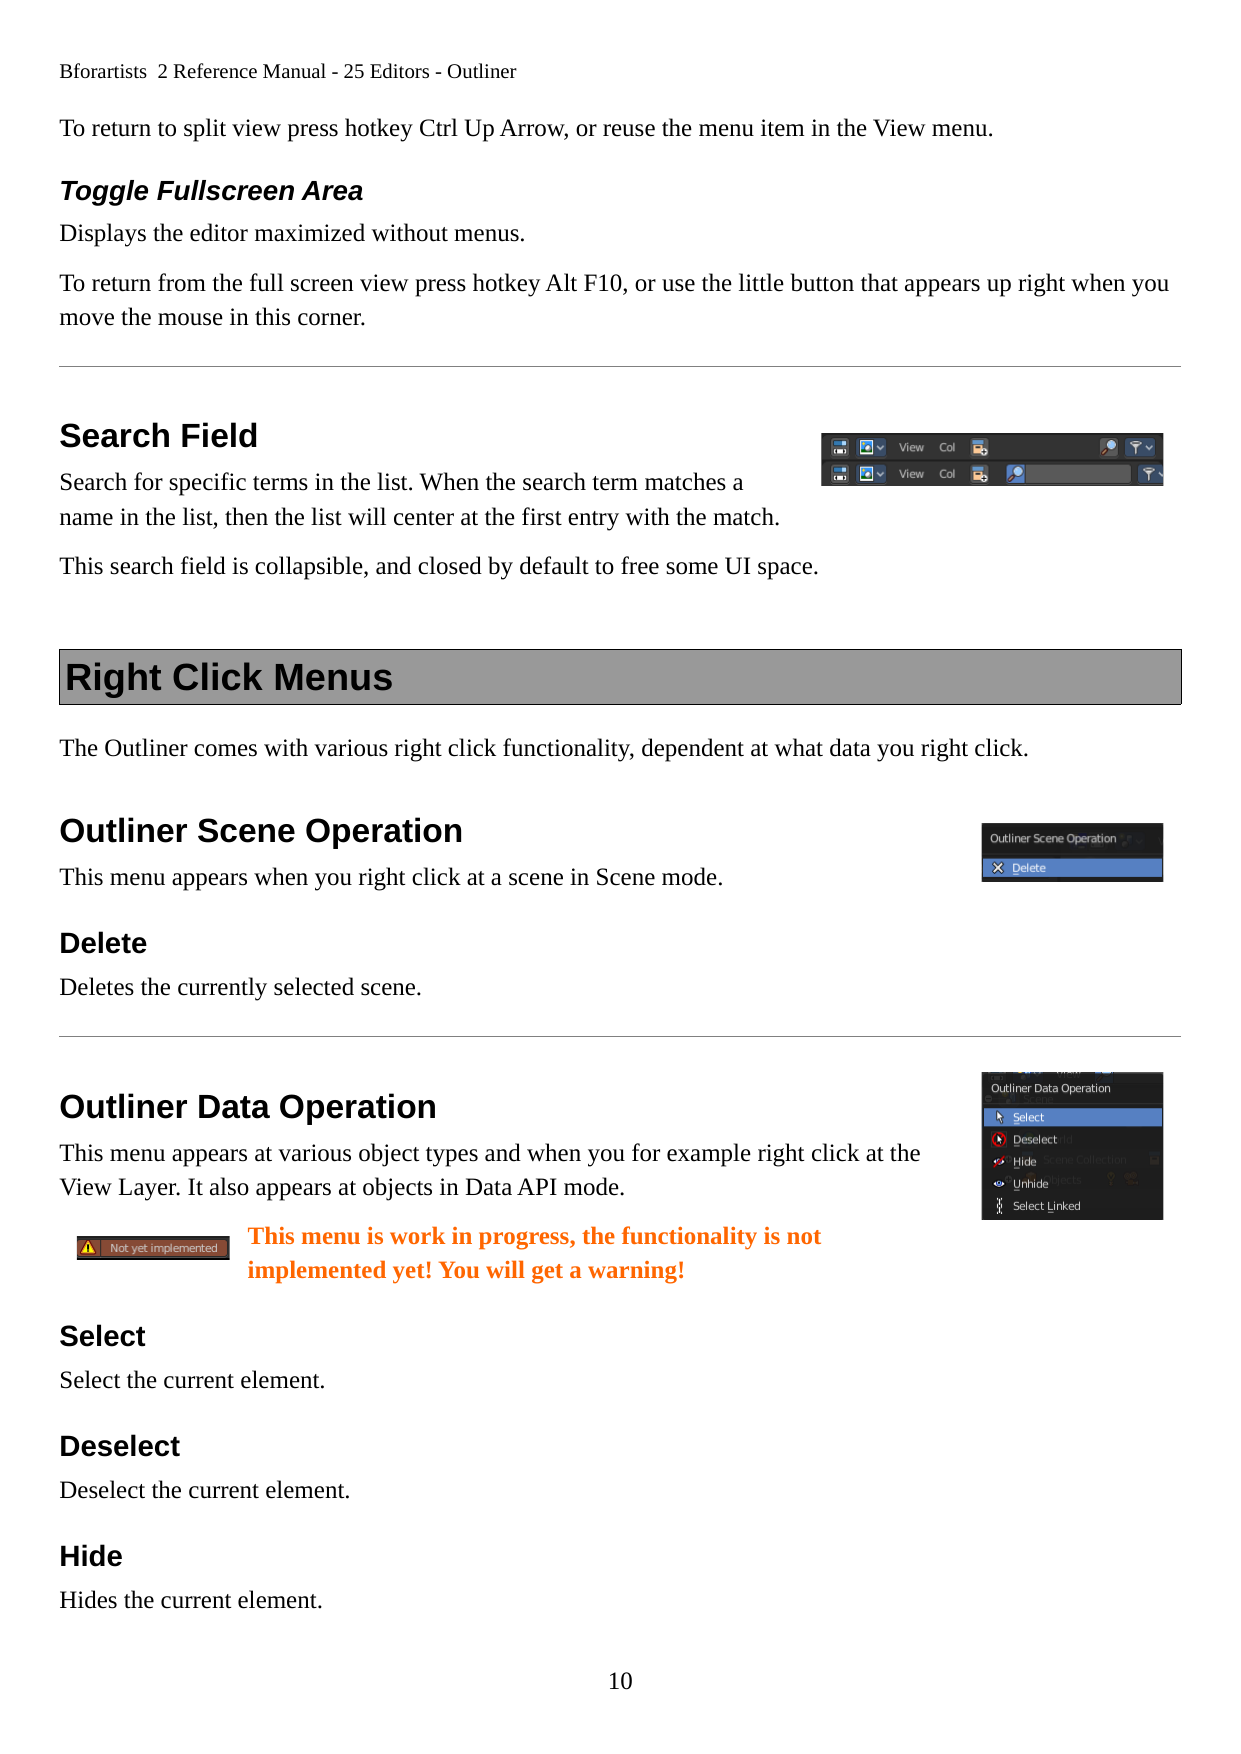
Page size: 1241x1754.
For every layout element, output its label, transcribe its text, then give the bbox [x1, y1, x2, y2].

table_header Right Click Menus [60, 650, 1181, 704]
text This menu appears at various object types and when you for example right click at the View Layer. It also appears at objects in Data API mode. [59, 1138, 981, 1201]
text Search for specific terms in the list. When the search term matches a name in the list, then the list will center at the first entry with the match. [59, 467, 1181, 531]
subtitle Delete [59, 926, 1181, 960]
subtitle Toggle Fullscreen Area [59, 174, 1181, 206]
text Select the current element. [59, 1366, 1181, 1394]
text Deletes the currently selected scene. [59, 972, 1181, 1001]
subtitle Outliner Data Operation [59, 1086, 981, 1125]
text To return to split view press hotkey Ctrl Up Arrow, or reuse the menu item in the View menu. [59, 113, 1181, 141]
text This menu is work in progress, the functionality is not implemented yet! You will get a warning! [59, 1221, 1181, 1284]
picture [981, 823, 1164, 882]
subtitle Search Field [59, 416, 1181, 455]
subtitle Select [59, 1319, 1181, 1353]
text Hides the current element. [59, 1585, 1181, 1614]
picture [76, 1236, 230, 1260]
subtitle [1164, 1086, 1181, 1125]
subtitle Deselect [59, 1429, 1181, 1463]
text To return from the full screen view press hotkey Alt F10, or use the little button that appears up right when you move the mouse in this corner. [59, 268, 1181, 331]
text This menu appears when you right click at a scene in Scene mode. [59, 862, 1181, 891]
text Deselect the current element. [59, 1475, 1181, 1504]
text Displays the editor maximized without menus. [59, 218, 1181, 247]
subtitle Outliner Scene Operation [59, 811, 1181, 850]
picture [981, 1072, 1164, 1220]
subtitle Hide [59, 1539, 1181, 1573]
text This search field is collapsible, and closed by default to free some UI space. [59, 551, 1181, 579]
text The Outliner comes with various right click functionality, dependent at what data you right click. [59, 733, 1181, 762]
picture [821, 433, 1164, 486]
